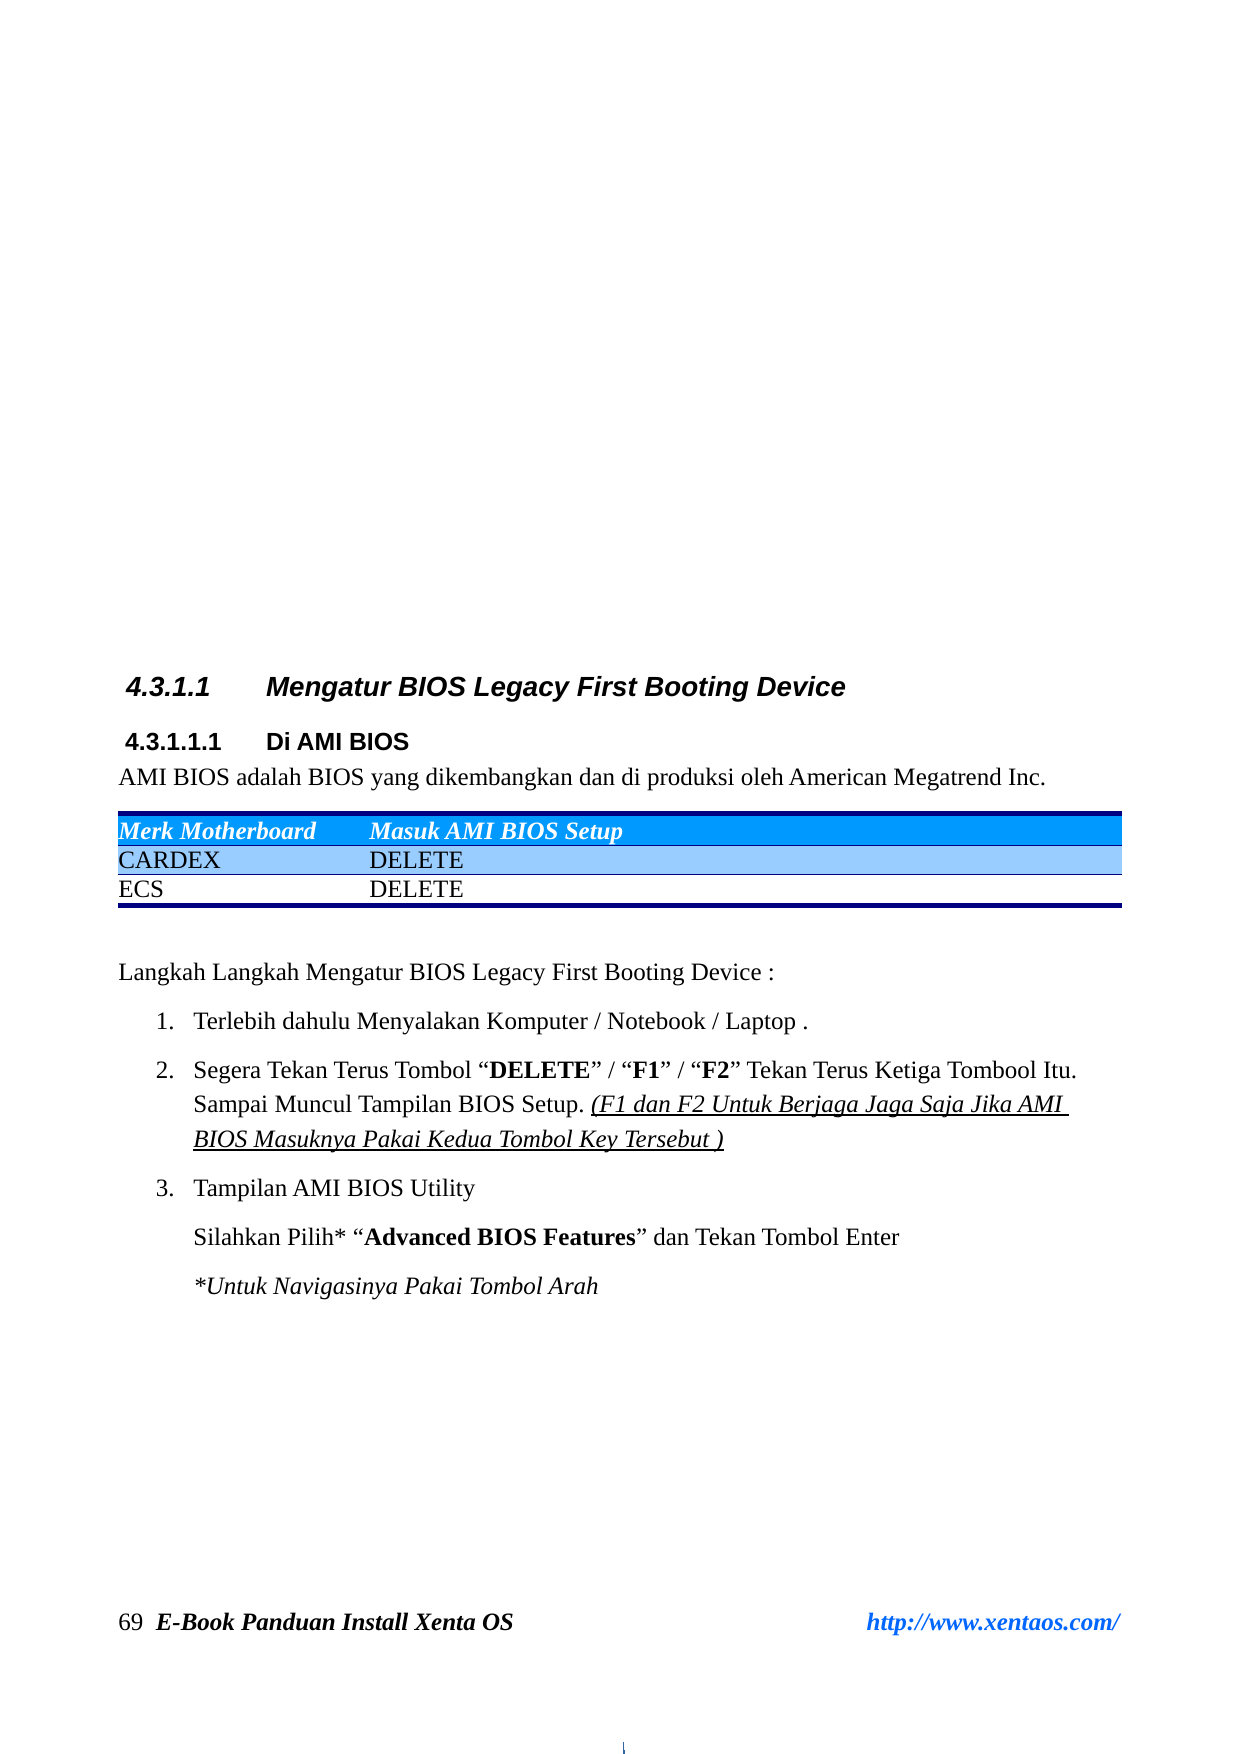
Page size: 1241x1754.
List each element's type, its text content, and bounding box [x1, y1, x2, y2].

list Tampilan AMI BIOS Utility [156, 1173, 1122, 1202]
table_cell ECS [118, 875, 369, 903]
list Silahkan Pilih* “Advanced BIOS Features” dan Tekan Tombol Enter [156, 1222, 1122, 1251]
subtitle Di AMI BIOS [118, 727, 1122, 756]
list Terlebih dahulu Menyalakan Komputer / Notebook / Laptop . [156, 1006, 1122, 1035]
list Segera Tekan Terus Tombol “DELETE” / “F1” / “F2” Tekan Terus Ketiga Tombool Itu. Sampai Muncul Tampilan BIOS Setup. (F1 dan F2 Untuk Berjaga Jaga Saja Jika AMI BIOS Masuknya Pakai Kedua Tombol Key Tersebut ) [156, 1055, 1122, 1153]
text Langkah Langkah Mengatur BIOS Legacy First Booting Device : [118, 957, 1122, 986]
list *Untuk Navigasinya Pakai Tombol Arah [156, 1271, 1122, 1300]
table_cell DELETE [369, 875, 1122, 903]
table_header Merk Motherboard [118, 816, 369, 845]
table_cell DELETE [369, 846, 1122, 874]
table_header Masuk AMI BIOS Setup [369, 816, 1122, 845]
table_cell CARDEX [118, 846, 369, 874]
subtitle Mengatur BIOS Legacy First Booting Device [118, 670, 1122, 702]
text AMI BIOS adalah BIOS yang dikembangkan dan di produksi oleh American Megatrend Inc. [118, 762, 1122, 791]
